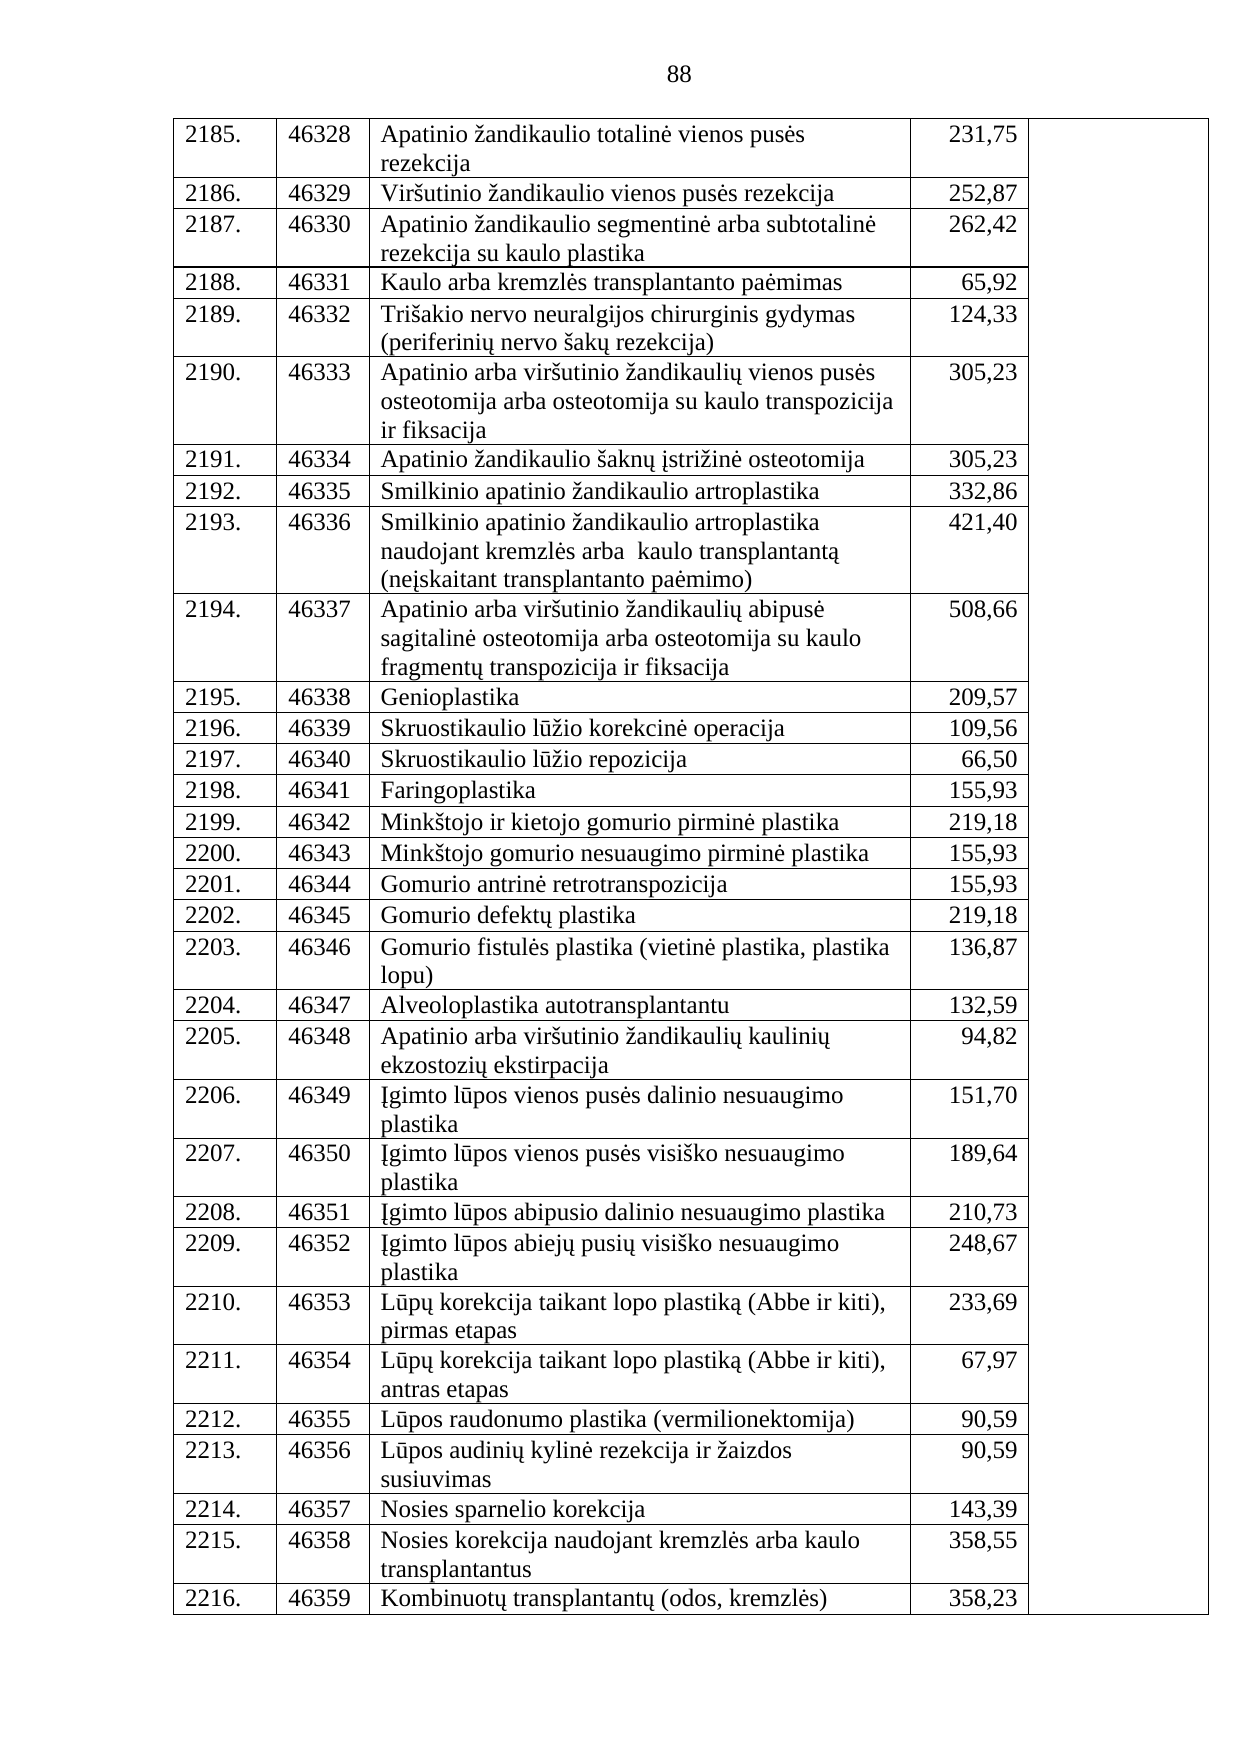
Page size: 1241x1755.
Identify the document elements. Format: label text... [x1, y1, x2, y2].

table_cell Apatinio arba viršutinio žandikaulių kaulinių ekzostozių ekstirpacija [370, 1021, 910, 1079]
table_cell 46339 [277, 713, 369, 743]
table_cell 155,93 [911, 775, 1028, 806]
table_cell [1209, 806, 1222, 837]
table_cell 94,82 [911, 1021, 1028, 1079]
table_cell Apatinio žandikaulio šaknų įstrižinė osteotomija [370, 445, 910, 475]
table_cell 46347 [277, 990, 369, 1020]
table_cell 151,70 [911, 1080, 1028, 1137]
table_cell 2190. [174, 357, 276, 443]
table_cell 262,42 [911, 209, 1028, 266]
table_cell 231,75 [911, 119, 1028, 177]
table_cell 2200. [174, 838, 276, 868]
table_cell [1209, 681, 1222, 712]
table_cell Apatinio žandikaulio segmentinė arba subtotalinė rezekcija su kaulo plastika [370, 209, 910, 266]
table_cell 46348 [277, 1021, 369, 1079]
table_cell 132,59 [911, 990, 1028, 1020]
table_cell 2214. [174, 1494, 276, 1524]
table_cell Įgimto lūpos abipusio dalinio nesuaugimo plastika [370, 1197, 910, 1227]
table_cell [1209, 1138, 1222, 1196]
table_cell [1209, 444, 1222, 475]
table_cell 67,97 [911, 1345, 1028, 1403]
table_cell 136,87 [911, 932, 1028, 989]
table_cell 46346 [277, 932, 369, 989]
table_cell 46333 [277, 357, 369, 443]
table_cell 124,33 [911, 299, 1028, 356]
table_cell 46354 [277, 1345, 369, 1403]
table_cell 46334 [277, 445, 369, 475]
table_cell 219,18 [911, 807, 1028, 837]
table_cell [1209, 899, 1222, 931]
table_cell 2189. [174, 299, 276, 356]
table_cell 46332 [277, 299, 369, 356]
table_cell 421,40 [911, 507, 1028, 593]
table_cell Lūpų korekcija taikant lopo plastiką (Abbe ir kiti), pirmas etapas [370, 1287, 910, 1344]
table_cell [1209, 1286, 1222, 1344]
table_cell 2206. [174, 1080, 276, 1137]
table_cell [1209, 356, 1222, 443]
table_cell 46353 [277, 1287, 369, 1344]
table_cell [1209, 1344, 1222, 1403]
table_cell 233,69 [911, 1287, 1028, 1344]
table_cell 2213. [174, 1435, 276, 1493]
table_cell 2195. [174, 682, 276, 712]
table_cell [1209, 208, 1222, 266]
table_cell [1209, 506, 1222, 593]
table_cell [1209, 177, 1222, 208]
table_cell 2210. [174, 1287, 276, 1344]
table_cell [1209, 1196, 1222, 1227]
table_cell 2208. [174, 1197, 276, 1227]
table_cell 46343 [277, 838, 369, 868]
table_cell 2203. [174, 932, 276, 989]
table_cell 46338 [277, 682, 369, 712]
table_cell 46341 [277, 775, 369, 806]
table_cell Trišakio nervo neuralgijos chirurginis gydymas (periferinių nervo šakų rezekcija) [370, 299, 910, 356]
table_cell 332,86 [911, 476, 1028, 506]
table_cell Minkštojo ir kietojo gomurio pirminė plastika [370, 807, 910, 837]
table_cell 2185. [174, 119, 276, 177]
table_cell 2197. [174, 744, 276, 774]
table_cell [1209, 931, 1222, 989]
table_cell 2202. [174, 900, 276, 931]
table_cell 66,50 [911, 744, 1028, 774]
table_cell 2201. [174, 869, 276, 899]
table_cell [1209, 593, 1222, 681]
table_cell Lūpos raudonumo plastika (vermilionektomija) [370, 1404, 910, 1434]
table_cell 305,23 [911, 357, 1028, 443]
table_cell [1209, 118, 1222, 177]
table_cell Minkštojo gomurio nesuaugimo pirminė plastika [370, 838, 910, 868]
table_cell [1029, 119, 1208, 1614]
table_cell [1209, 298, 1222, 356]
table_cell Kombinuotų transplantantų (odos, kremzlės) [370, 1584, 910, 1614]
table_cell 2216. [174, 1584, 276, 1614]
table_cell [1209, 1227, 1222, 1286]
table_cell 46331 [277, 268, 369, 298]
table_cell [1209, 1020, 1222, 1079]
table_cell 143,39 [911, 1494, 1028, 1524]
table_cell 2193. [174, 507, 276, 593]
table_cell 2188. [174, 268, 276, 298]
table_cell 2187. [174, 209, 276, 266]
table_cell 2212. [174, 1404, 276, 1434]
table_cell 155,93 [911, 838, 1028, 868]
table_cell Nosies korekcija naudojant kremzlės arba kaulo transplantantus [370, 1525, 910, 1582]
table_cell Įgimto lūpos abiejų pusių visiško nesuaugimo plastika [370, 1228, 910, 1286]
table_cell Gomurio antrinė retrotranspozicija [370, 869, 910, 899]
table_cell 2209. [174, 1228, 276, 1286]
table_cell 90,59 [911, 1435, 1028, 1493]
table_cell 46329 [277, 178, 369, 208]
table_cell 358,55 [911, 1525, 1028, 1582]
table_cell 2215. [174, 1525, 276, 1582]
table_cell [1209, 774, 1222, 806]
table_cell [1209, 743, 1222, 774]
table_cell 2205. [174, 1021, 276, 1079]
table_cell [1209, 1583, 1222, 1614]
table_cell 252,87 [911, 178, 1028, 208]
table_cell Įgimto lūpos vienos pusės dalinio nesuaugimo plastika [370, 1080, 910, 1137]
table_cell Gomurio defektų plastika [370, 900, 910, 931]
table_cell 46340 [277, 744, 369, 774]
table_cell 46330 [277, 209, 369, 266]
table_cell Įgimto lūpos vienos pusės visiško nesuaugimo plastika [370, 1139, 910, 1196]
table_cell 2211. [174, 1345, 276, 1403]
table_cell 2191. [174, 445, 276, 475]
table_cell 46344 [277, 869, 369, 899]
table_cell Nosies sparnelio korekcija [370, 1494, 910, 1524]
table_cell Lūpų korekcija taikant lopo plastiką (Abbe ir kiti), antras etapas [370, 1345, 910, 1403]
table_cell 2198. [174, 775, 276, 806]
table_cell Lūpos audinių kylinė rezekcija ir žaizdos susiuvimas [370, 1435, 910, 1493]
table_cell 90,59 [911, 1404, 1028, 1434]
table_cell 2204. [174, 990, 276, 1020]
table_cell [1209, 837, 1222, 868]
table_cell Kaulo arba kremzlės transplantanto paėmimas [370, 268, 910, 298]
table_cell 305,23 [911, 445, 1028, 475]
table_cell 46349 [277, 1080, 369, 1137]
table_cell Skruostikaulio lūžio korekcinė operacija [370, 713, 910, 743]
table_cell 219,18 [911, 900, 1028, 931]
table_cell [1209, 868, 1222, 899]
table_cell 2186. [174, 178, 276, 208]
table_cell 155,93 [911, 869, 1028, 899]
table_cell 2194. [174, 594, 276, 681]
table_cell 46352 [277, 1228, 369, 1286]
table_cell 248,67 [911, 1228, 1028, 1286]
table_cell Smilkinio apatinio žandikaulio artroplastika [370, 476, 910, 506]
table_cell 46355 [277, 1404, 369, 1434]
table_cell Faringoplastika [370, 775, 910, 806]
table_cell 46359 [277, 1584, 369, 1614]
table_cell 46356 [277, 1435, 369, 1493]
table_cell Skruostikaulio lūžio repozicija [370, 744, 910, 774]
table_cell 2207. [174, 1139, 276, 1196]
table_cell 65,92 [911, 268, 1028, 298]
table_cell 358,23 [911, 1584, 1028, 1614]
table_cell Smilkinio apatinio žandikaulio artroplastika naudojant kremzlės arba kaulo transplantantą (neįskaitant transplantanto paėmimo) [370, 507, 910, 593]
table_cell [1209, 1079, 1222, 1137]
table_cell [1209, 475, 1222, 506]
table_cell 508,66 [911, 594, 1028, 681]
table_cell [1209, 1524, 1222, 1582]
table_cell 2192. [174, 476, 276, 506]
table_cell 46350 [277, 1139, 369, 1196]
table_cell Alveoloplastika autotransplantantu [370, 990, 910, 1020]
table_cell Gomurio fistulės plastika (vietinė plastika, plastika lopu) [370, 932, 910, 989]
table_cell Genioplastika [370, 682, 910, 712]
table_cell [1209, 1493, 1222, 1524]
table_cell 46358 [277, 1525, 369, 1582]
table_cell [1209, 1403, 1222, 1434]
table_cell 109,56 [911, 713, 1028, 743]
table_cell 209,57 [911, 682, 1028, 712]
table_cell Apatinio žandikaulio totalinė vienos pusės rezekcija [370, 119, 910, 177]
table_cell 46357 [277, 1494, 369, 1524]
table_cell Apatinio arba viršutinio žandikaulių abipusė sagitalinė osteotomija arba osteotomija su kaulo fragmentų transpozicija ir fiksacija [370, 594, 910, 681]
table_cell Apatinio arba viršutinio žandikaulių vienos pusės osteotomija arba osteotomija su kaulo transpozicija ir fiksacija [370, 357, 910, 443]
table_cell 2199. [174, 807, 276, 837]
table_cell 189,64 [911, 1139, 1028, 1196]
table_cell [1209, 266, 1222, 298]
table_cell [1209, 1434, 1222, 1493]
table_cell 46337 [277, 594, 369, 681]
table_cell 46336 [277, 507, 369, 593]
table_cell 46345 [277, 900, 369, 931]
table_cell [1209, 712, 1222, 743]
table_cell 2196. [174, 713, 276, 743]
table_cell [1209, 989, 1222, 1020]
table_cell 46328 [277, 119, 369, 177]
table_cell Viršutinio žandikaulio vienos pusės rezekcija [370, 178, 910, 208]
table_cell 46351 [277, 1197, 369, 1227]
table_cell 210,73 [911, 1197, 1028, 1227]
table_cell 46335 [277, 476, 369, 506]
table_cell 46342 [277, 807, 369, 837]
